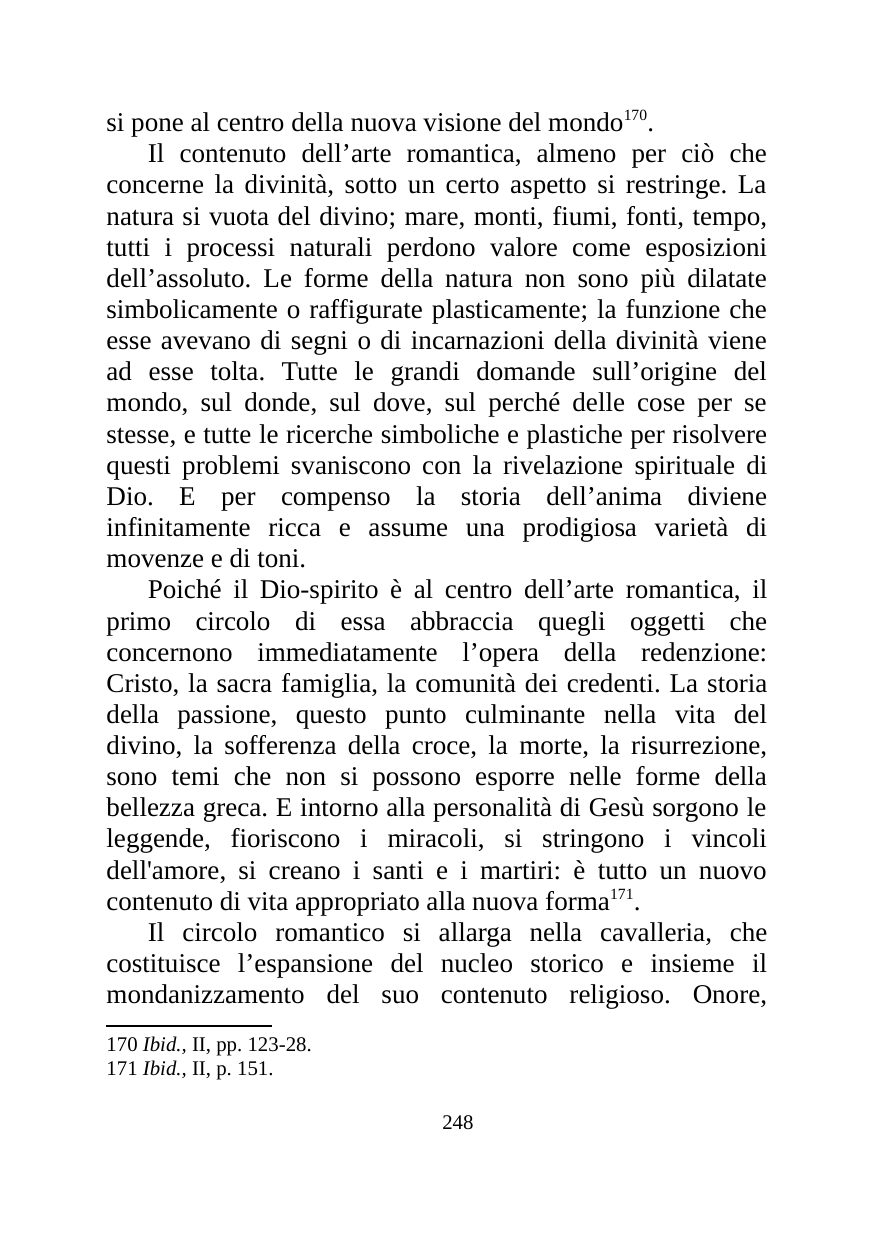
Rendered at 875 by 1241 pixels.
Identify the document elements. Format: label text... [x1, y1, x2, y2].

text Ibid., II, pp. 123-28. [106, 1032, 768, 1056]
text Ibid., II, p. 151. [106, 1056, 768, 1080]
text si pone al centro della nuova visione del mondo. [106, 106, 768, 137]
text Il circolo romantico si allarga nella cavalleria, che costituisce l’espansione del nucleo storico e insieme il mondanizzamento del suo contenuto religioso. Onore, [106, 916, 768, 1009]
text Poiché il Dio-spirito è al centro dell’arte romantica, il primo circolo di essa abbraccia quegli oggetti che concernono immediatamente l’opera della redenzione: Cristo, la sacra famiglia, la comunità dei credenti. La storia della passione, questo punto culminante nella vita del divino, la sofferenza della croce, la morte, la risurrezione, sono temi che non si possono esporre nelle forme della bellezza greca. E intorno alla personalità di Gesù sorgono le leggende, fioriscono i miracoli, si stringono i vincoli dell'amore, si creano i santi e i martiri: è tutto un nuovo contenuto di vita appropriato alla nuova forma. [106, 573, 768, 916]
text Il contenuto dell’arte romantica, almeno per ciò che concerne la divinità, sotto un certo aspetto si restringe. La natura si vuota del divino; mare, monti, fiumi, fonti, tempo, tutti i processi naturali perdono valore come esposizioni dell’assoluto. Le forme della natura non sono più dilatate simbolicamente o raffigurate plasticamente; la funzione che esse avevano di segni o di incarnazioni della divinità viene ad esse tolta. Tutte le grandi domande sull’origine del mondo, sul donde, sul dove, sul perché delle cose per se stesse, e tutte le ricerche simboliche e plastiche per risolvere questi problemi svaniscono con la rivelazione spirituale di Dio. E per compenso la storia dell’anima diviene infinitamente ricca e assume una prodigiosa varietà di movenze e di toni. [106, 137, 768, 573]
